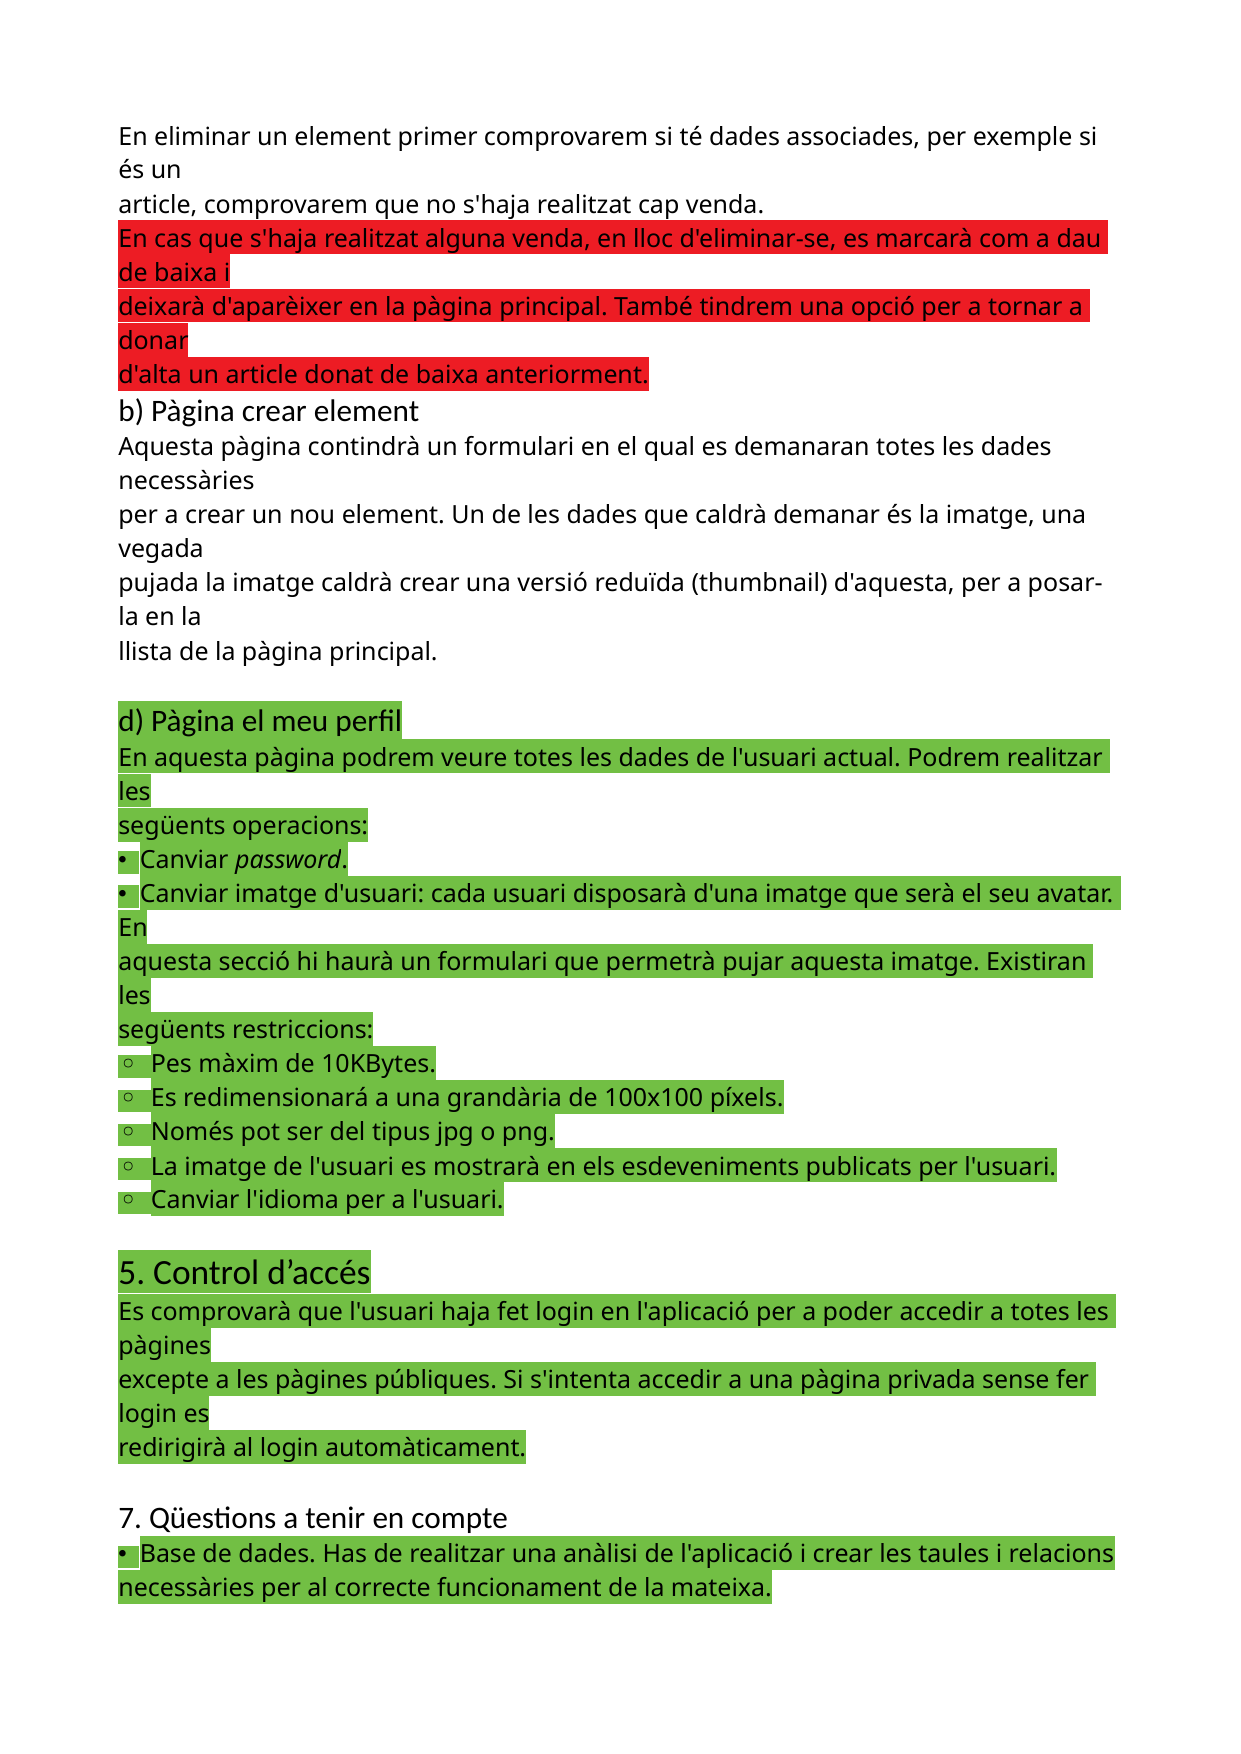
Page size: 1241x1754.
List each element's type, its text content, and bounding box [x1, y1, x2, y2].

text article, comprovarem que no s'haja realitzat cap venda. [118, 186, 1122, 220]
text ◦ Només pot ser del tipus jpg o png. [118, 1114, 1122, 1148]
text • Canviar imatge d'usuari: cada usuari disposarà d'una imatge que serà el seu avatar. En [118, 876, 1122, 944]
text ◦ Pes màxim de 10KBytes. [118, 1046, 1122, 1080]
text 5. Control d’accés [118, 1250, 1122, 1293]
text aquesta secció hi haurà un formulari que permetrà pujar aquesta imatge. Existiran les [118, 944, 1122, 1012]
text d'alta un article donat de baixa anteriorment. [118, 357, 1122, 391]
text b) Pàgina crear element [118, 391, 1122, 429]
text En cas que s'haja realitzat alguna venda, en lloc d'eliminar-se, es marcarà com a dau de baixa i [118, 220, 1122, 288]
text • Canviar password. [118, 842, 1122, 876]
text Es comprovarà que l'usuari haja fet login en l'aplicació per a poder accedir a totes les pàgines [118, 1293, 1122, 1362]
text deixarà d'aparèixer en la pàgina principal. També tindrem una opció per a tornar a donar [118, 288, 1122, 357]
text següents operacions: [118, 807, 1122, 842]
text ◦ La imatge de l'usuari es mostrarà en els esdeveniments publicats per l'usuari. [118, 1148, 1122, 1182]
text ◦ Es redimensionará a una grandària de 100x100 píxels. [118, 1080, 1122, 1114]
text llista de la pàgina principal. [118, 633, 1122, 667]
text Aquesta pàgina contindrà un formulari en el qual es demanaran totes les dades necessàries [118, 429, 1122, 497]
text redirigirà al login automàticament. [118, 1430, 1122, 1464]
text següents restriccions: [118, 1012, 1122, 1046]
text per a crear un nou element. Un de les dades que caldrà demanar és la imatge, una vegada [118, 497, 1122, 565]
text excepte a les pàgines públiques. Si s'intenta accedir a una pàgina privada sense fer login es [118, 1362, 1122, 1430]
text pujada la imatge caldrà crear una versió reduïda (thumbnail) d'aquesta, per a posar-la en la [118, 565, 1122, 633]
text En aquesta pàgina podrem veure totes les dades de l'usuari actual. Podrem realitzar les [118, 739, 1122, 807]
text necessàries per al correcte funcionament de la mateixa. [118, 1570, 1122, 1604]
text 7. Qüestions a tenir en compte [118, 1498, 1122, 1536]
text En eliminar un element primer comprovarem si té dades associades, per exemple si és un [118, 118, 1122, 186]
text • Base de dades. Has de realitzar una anàlisi de l'aplicació i crear les taules i relacions [118, 1536, 1122, 1570]
text d) Pàgina el meu perfil [118, 701, 1122, 739]
text ◦ Canviar l'idioma per a l'usuari. [118, 1182, 1122, 1216]
